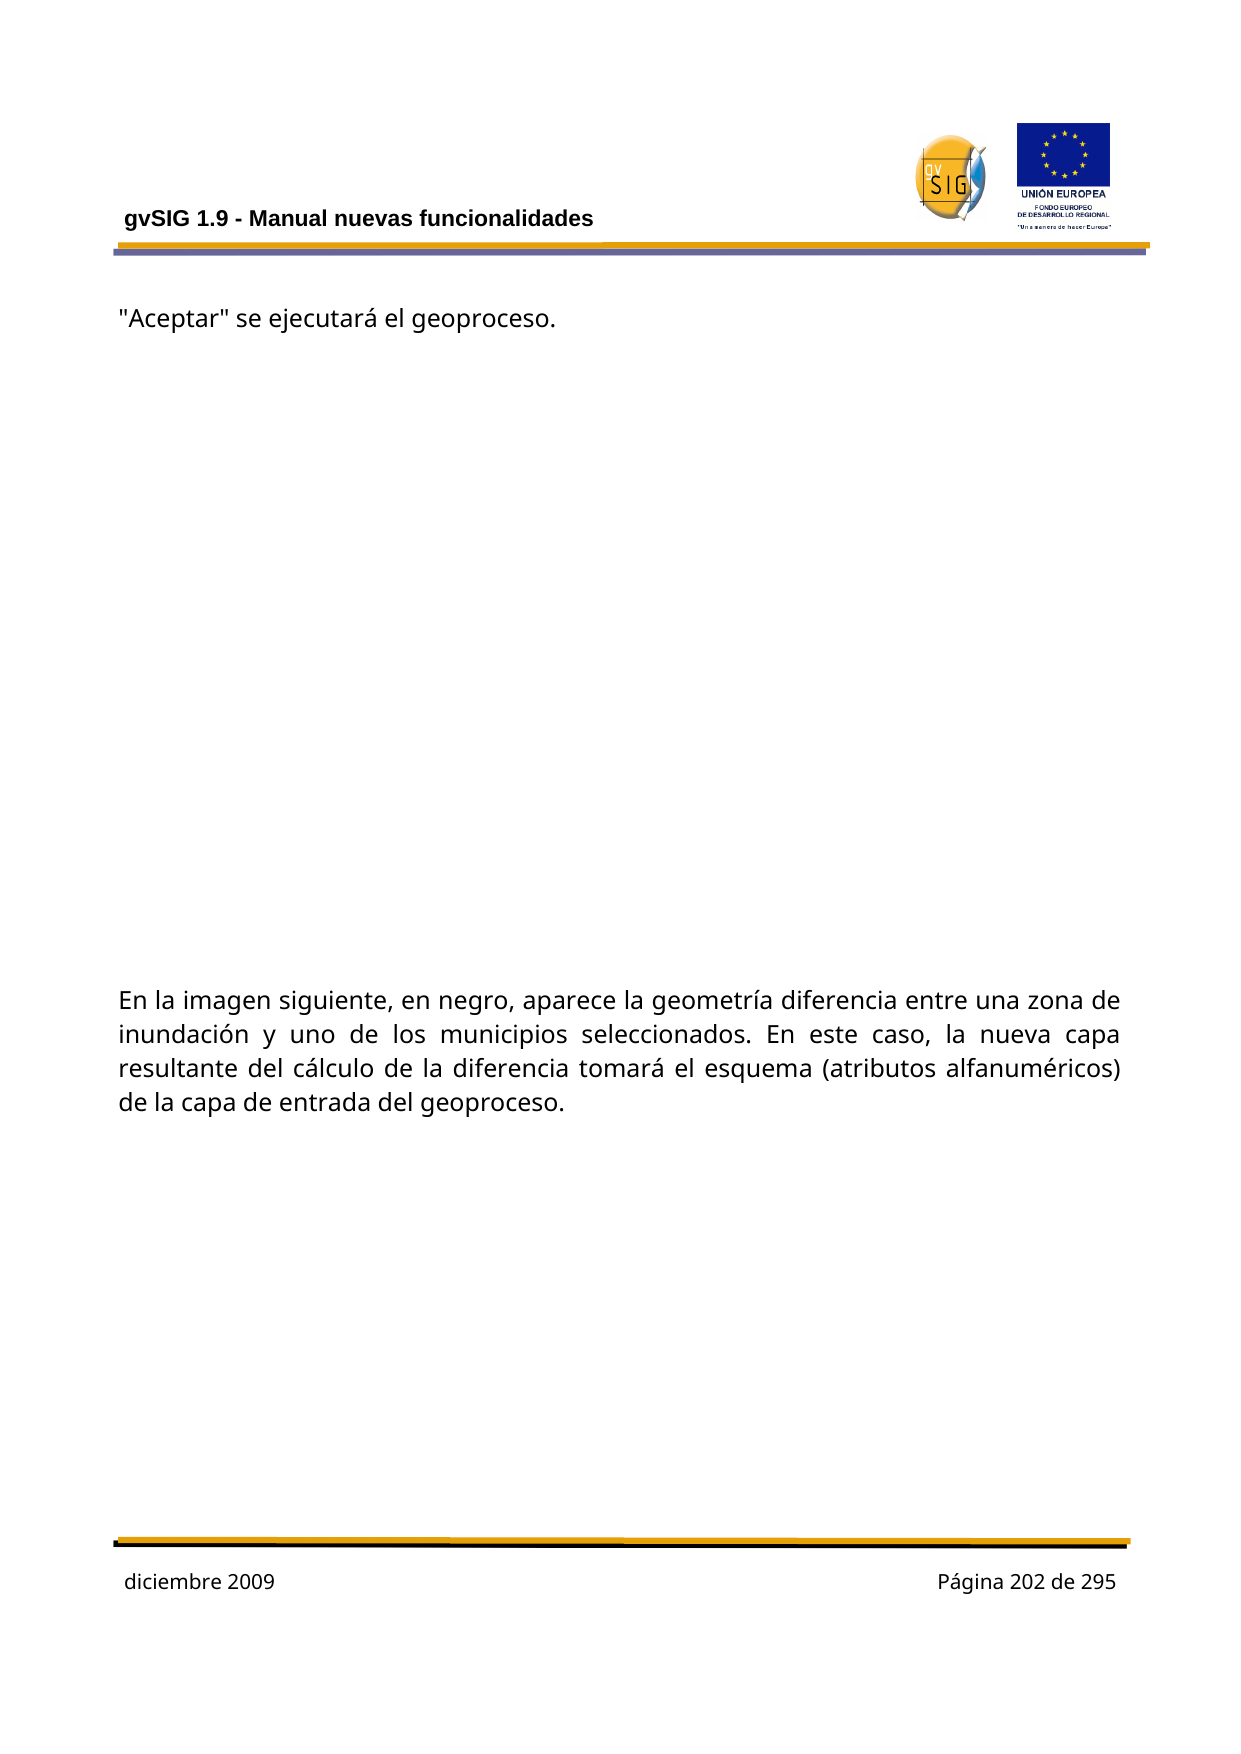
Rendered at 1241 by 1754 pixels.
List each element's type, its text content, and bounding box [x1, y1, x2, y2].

text En la imagen siguiente, en negro, aparece la geometría diferencia entre una zona de inundación y uno de los municipios seleccionados. En este caso, la nueva capa resultante del cálculo de la diferencia tomará el esquema (atributos alfanuméricos) de la capa de entrada del geoproceso. [118, 983, 1122, 1119]
picture [1015, 123, 1112, 232]
picture [914, 134, 987, 222]
text "Aceptar" se ejecutará el geoproceso. [118, 301, 1122, 335]
